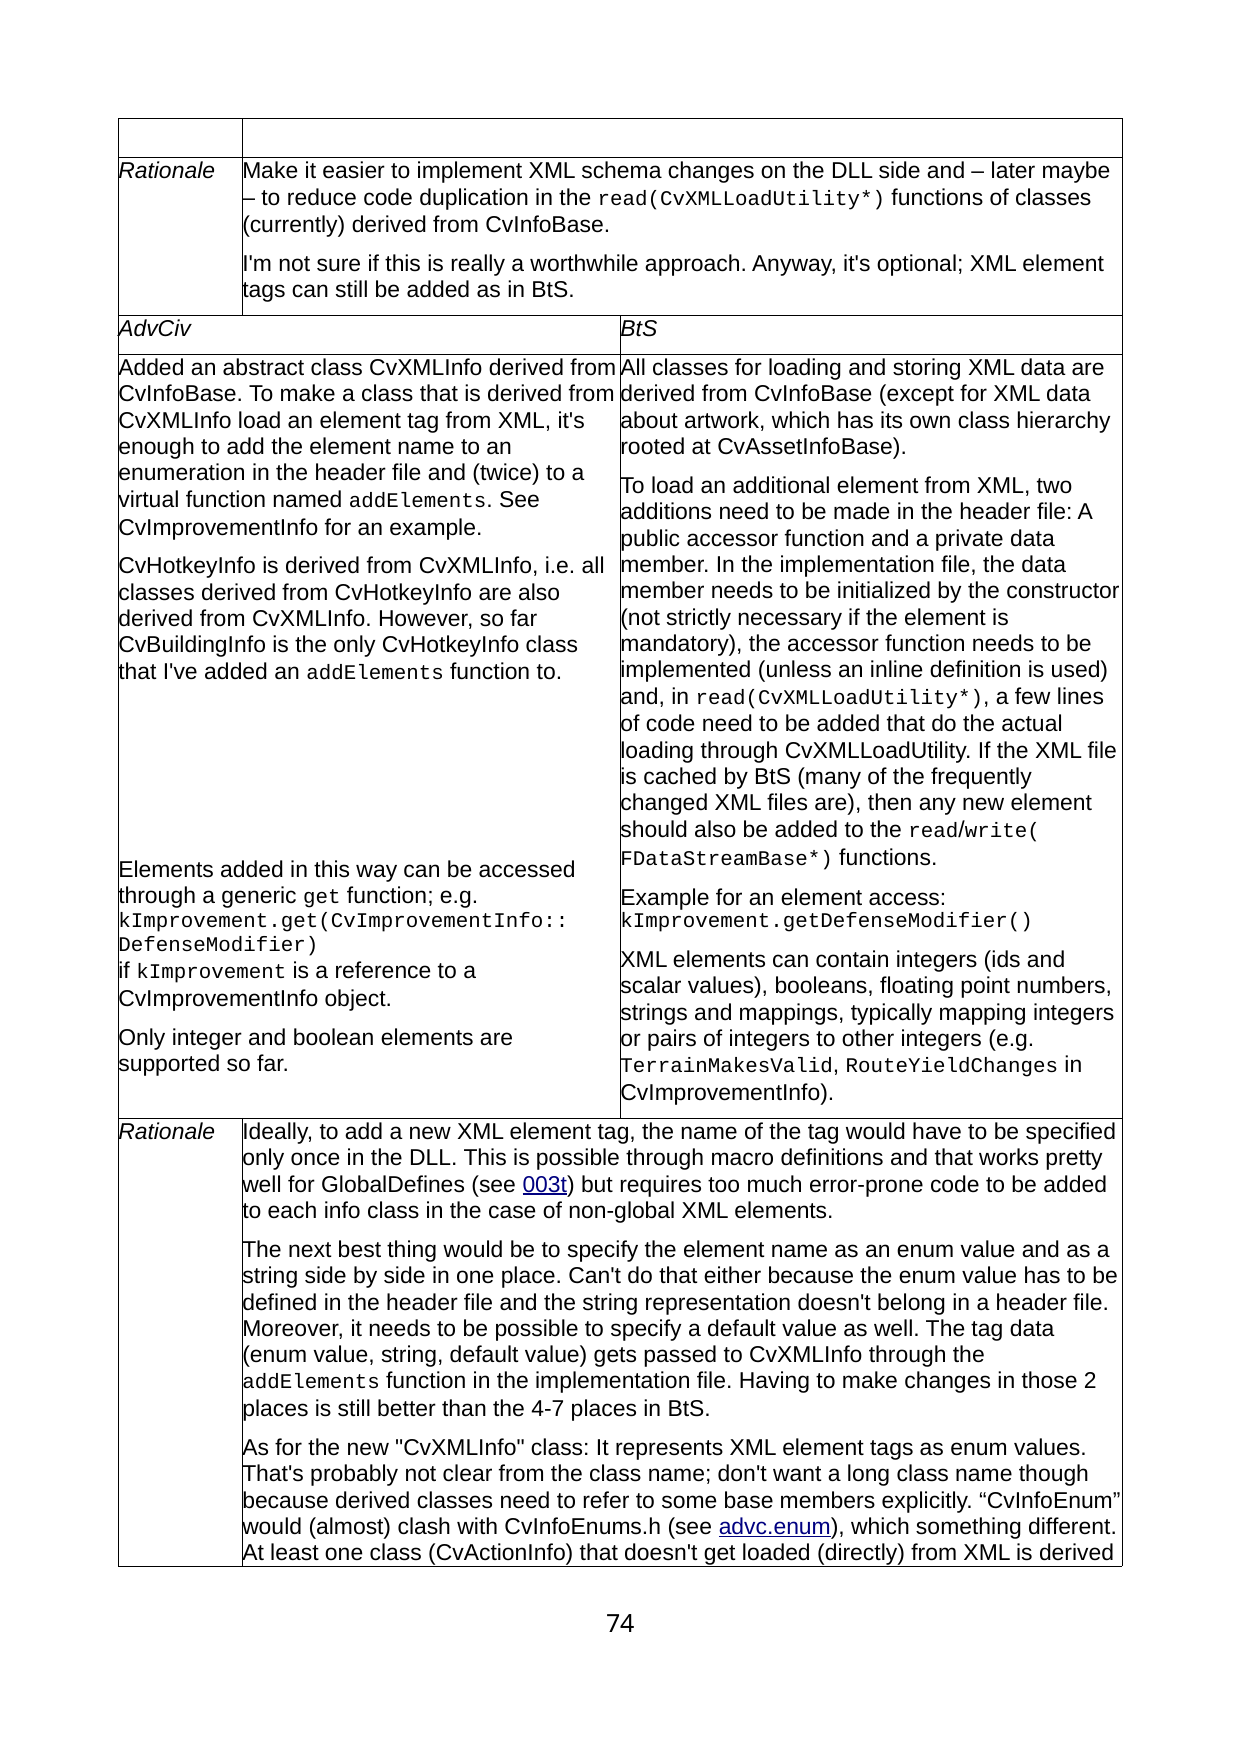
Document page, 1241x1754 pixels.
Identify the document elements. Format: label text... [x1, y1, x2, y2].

table_header [119, 119, 242, 157]
table_cell Ideally, to add a new XML element tag, the name of the tag would have to be specified only once in the DLL. This is possible through macro definitions and that works pretty well for GlobalDefines (see 003t) but requires too much error-prone code to be added to each info class in the case of non-global XML elements. The next best thing would be to specify the element name as an enum value and as a string side by side in one place. Can't do that either because the enum value has to be defined in the header file and the string representation doesn't belong in a header file. Moreover, it needs to be possible to specify a default value as well. The tag data (enum value, string, default value) gets passed to CvXMLInfo through the addElements function in the implementation file. Having to make changes in those 2 places is still better than the 4-7 places in BtS. As for the new "CvXMLInfo" class: It represents XML element tags as enum values. That's probably not clear from the class name; don't want a long class name though because derived classes need to refer to some base members explicitly. “CvInfoEnum” would (almost) clash with CvInfoEnums.h (see advc.enum), which something different. At least one class (CvActionInfo) that doesn't get loaded (directly) from XML is derived [243, 1119, 1122, 1566]
table_cell All classes for loading and storing XML data are derived from CvInfoBase (except for XML data about artwork, which has its own class hierarchy rooted at CvAssetInfoBase). To load an additional element from XML, two additions need to be made in the header file: A public accessor function and a private data member. In the implementation file, the data member needs to be initialized by the constructor (not strictly necessary if the element is mandatory), the accessor function needs to be implemented (unless an inline definition is used) and, in read(CvXMLLoadUtility*), a few lines of code need to be added that do the actual loading through CvXMLLoadUtility. If the XML file is cached by BtS (many of the frequently changed XML files are), then any new element should also be added to the read/write( FDataStreamBase*) functions. Example for an element access: kImprovement.getDefenseModifier() XML elements can contain integers (ids and scalar values), booleans, floating point numbers, strings and mappings, typically mapping integers or pairs of integers to other integers (e.g. TerrainMakesValid, RouteYieldChanges in CvImprovementInfo). [621, 355, 1122, 1118]
table_cell BtS [621, 316, 1122, 354]
table_cell Added an abstract class CvXMLInfo derived from CvInfoBase. To make a class that is derived from CvXMLInfo load an element tag from XML, it's enough to add the element name to an enumeration in the header file and (twice) to a virtual function named addElements. See CvImprovementInfo for an example. CvHotkeyInfo is derived from CvXMLInfo, i.e. all classes derived from CvHotkeyInfo are also derived from CvXMLInfo. However, so far CvBuildingInfo is the only CvHotkeyInfo class that I've added an addElements function to. Elements added in this way can be accessed through a generic get function; e.g. kImprovement.get(CvImprovementInfo:: DefenseModifier) if kImprovement is a reference to a CvImprovementInfo object. Only integer and boolean elements are supported so far. [119, 355, 620, 1118]
table_cell Make it easier to implement XML schema changes on the DLL side and – later maybe – to reduce code duplication in the read(CvXMLLoadUtility*) functions of classes (currently) derived from CvInfoBase. I'm not sure if this is really a worthwhile approach. Anyway, it's optional; XML element tags can still be added as in BtS. [243, 158, 1122, 315]
table_cell Rationale [119, 158, 242, 315]
table_header [243, 119, 1122, 157]
table_cell AdvCiv [119, 316, 620, 354]
table_cell Rationale [119, 1119, 242, 1566]
